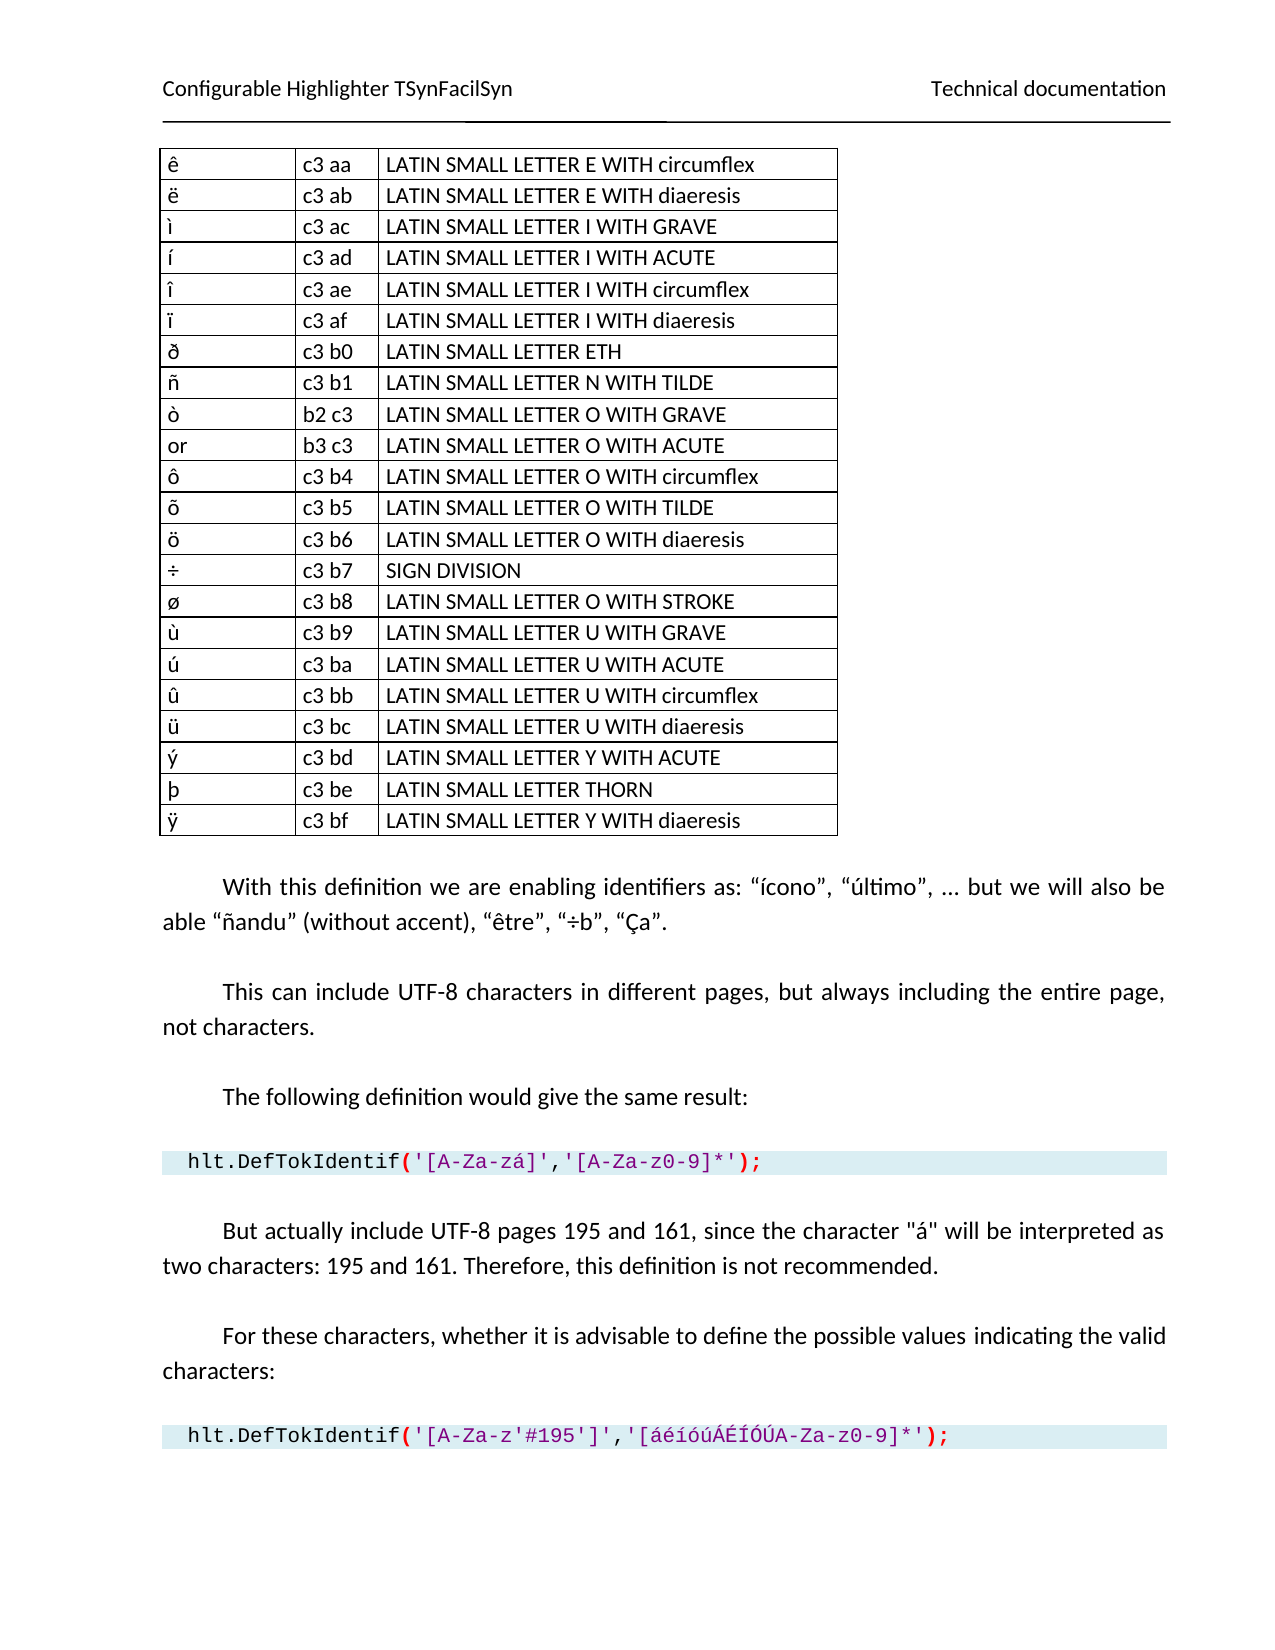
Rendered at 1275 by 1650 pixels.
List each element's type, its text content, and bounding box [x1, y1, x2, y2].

table_cell þ [161, 774, 295, 804]
table_cell î [161, 274, 295, 304]
table_cell c3 b4 [296, 461, 378, 491]
text For these characters, whether it is advisable to define the possible values ​​indicating the valid characters: [162, 1320, 1167, 1386]
table_cell LATIN SMALL LETTER E WITH circumflex [379, 149, 837, 179]
table_cell ê [161, 149, 295, 179]
table_cell c3 bb [296, 680, 378, 710]
table_cell c3 b0 [296, 336, 378, 366]
table_cell LATIN SMALL LETTER Y WITH ACUTE [379, 743, 837, 773]
table_cell c3 b6 [296, 524, 378, 554]
text The following definition would give the same result: [162, 1081, 1167, 1112]
table_cell c3 b1 [296, 368, 378, 398]
table_cell c3 be [296, 774, 378, 804]
table_cell ÿ [161, 805, 295, 835]
table_cell LATIN SMALL LETTER O WITH STROKE [379, 586, 837, 616]
table_cell c3 bc [296, 711, 378, 741]
table_cell LATIN SMALL LETTER O WITH TILDE [379, 493, 837, 523]
table_cell c3 b8 [296, 586, 378, 616]
table_cell ý [161, 743, 295, 773]
table_cell õ [161, 493, 295, 523]
table_cell ü [161, 711, 295, 741]
table_cell LATIN SMALL LETTER THORN [379, 774, 837, 804]
table_cell c3 bf [296, 805, 378, 835]
table_cell ù [161, 618, 295, 648]
table_cell c3 af [296, 305, 378, 335]
table_cell LATIN SMALL LETTER O WITH diaeresis [379, 524, 837, 554]
table_cell c3 b7 [296, 555, 378, 585]
table_cell ú [161, 649, 295, 679]
table_cell c3 ae [296, 274, 378, 304]
table_cell LATIN SMALL LETTER Y WITH diaeresis [379, 805, 837, 835]
table_cell LATIN SMALL LETTER O WITH circumflex [379, 461, 837, 491]
table_cell ì [161, 211, 295, 241]
table_cell LATIN SMALL LETTER I WITH diaeresis [379, 305, 837, 335]
text With this definition we are enabling identifiers as: “ícono”, “último”, ... but we will also be able “ñandu” (without accent), “être”, “÷b”, “Ça”. [162, 871, 1167, 937]
table_cell ÷ [161, 555, 295, 585]
table_cell LATIN SMALL LETTER I WITH ACUTE [379, 243, 837, 273]
table_cell LATIN SMALL LETTER U WITH diaeresis [379, 711, 837, 741]
table_cell LATIN SMALL LETTER U WITH ACUTE [379, 649, 837, 679]
text hlt.DefTokIdentif('[A-Za-z'#195']','[áéíóúÁÉÍÓÚA-Za-z0-9]*'); [162, 1425, 1167, 1449]
table_cell LATIN SMALL LETTER U WITH circumflex [379, 680, 837, 710]
table_cell c3 ad [296, 243, 378, 273]
table_cell c3 b5 [296, 493, 378, 523]
table_cell ö [161, 524, 295, 554]
table_cell b2 c3 [296, 399, 378, 429]
table_cell ñ [161, 368, 295, 398]
table_cell ë [161, 180, 295, 210]
table_cell LATIN SMALL LETTER O WITH ACUTE [379, 430, 837, 460]
table_cell c3 ac [296, 211, 378, 241]
table_cell LATIN SMALL LETTER E WITH diaeresis [379, 180, 837, 210]
table_cell LATIN SMALL LETTER N WITH TILDE [379, 368, 837, 398]
table_cell LATIN SMALL LETTER O WITH GRAVE [379, 399, 837, 429]
table_cell LATIN SMALL LETTER I WITH circumflex [379, 274, 837, 304]
table_cell ð [161, 336, 295, 366]
table_cell û [161, 680, 295, 710]
table_cell c3 ab [296, 180, 378, 210]
table_cell c3 bd [296, 743, 378, 773]
table_cell ï [161, 305, 295, 335]
table_cell í [161, 243, 295, 273]
table_cell or [161, 430, 295, 460]
table_cell c3 aa [296, 149, 378, 179]
text This can include UTF-8 characters in different pages, but always including the entire page, not characters. [162, 976, 1167, 1042]
table_cell c3 ba [296, 649, 378, 679]
table_cell ô [161, 461, 295, 491]
table_cell c3 b9 [296, 618, 378, 648]
table_cell ò [161, 399, 295, 429]
table_cell LATIN SMALL LETTER U WITH GRAVE [379, 618, 837, 648]
table_cell SIGN DIVISION [379, 555, 837, 585]
table_cell LATIN SMALL LETTER ETH [379, 336, 837, 366]
table_cell ø [161, 586, 295, 616]
text hlt.DefTokIdentif('[A-Za-zá]','[A-Za-z0-9]*'); [162, 1151, 1167, 1175]
table_cell b3 c3 [296, 430, 378, 460]
table_cell LATIN SMALL LETTER I WITH GRAVE [379, 211, 837, 241]
text But actually include UTF-8 pages 195 and 161, since the character "á" will be interpreted as two characters: 195 and 161. Therefore, this definition is not recommended. [162, 1215, 1167, 1281]
